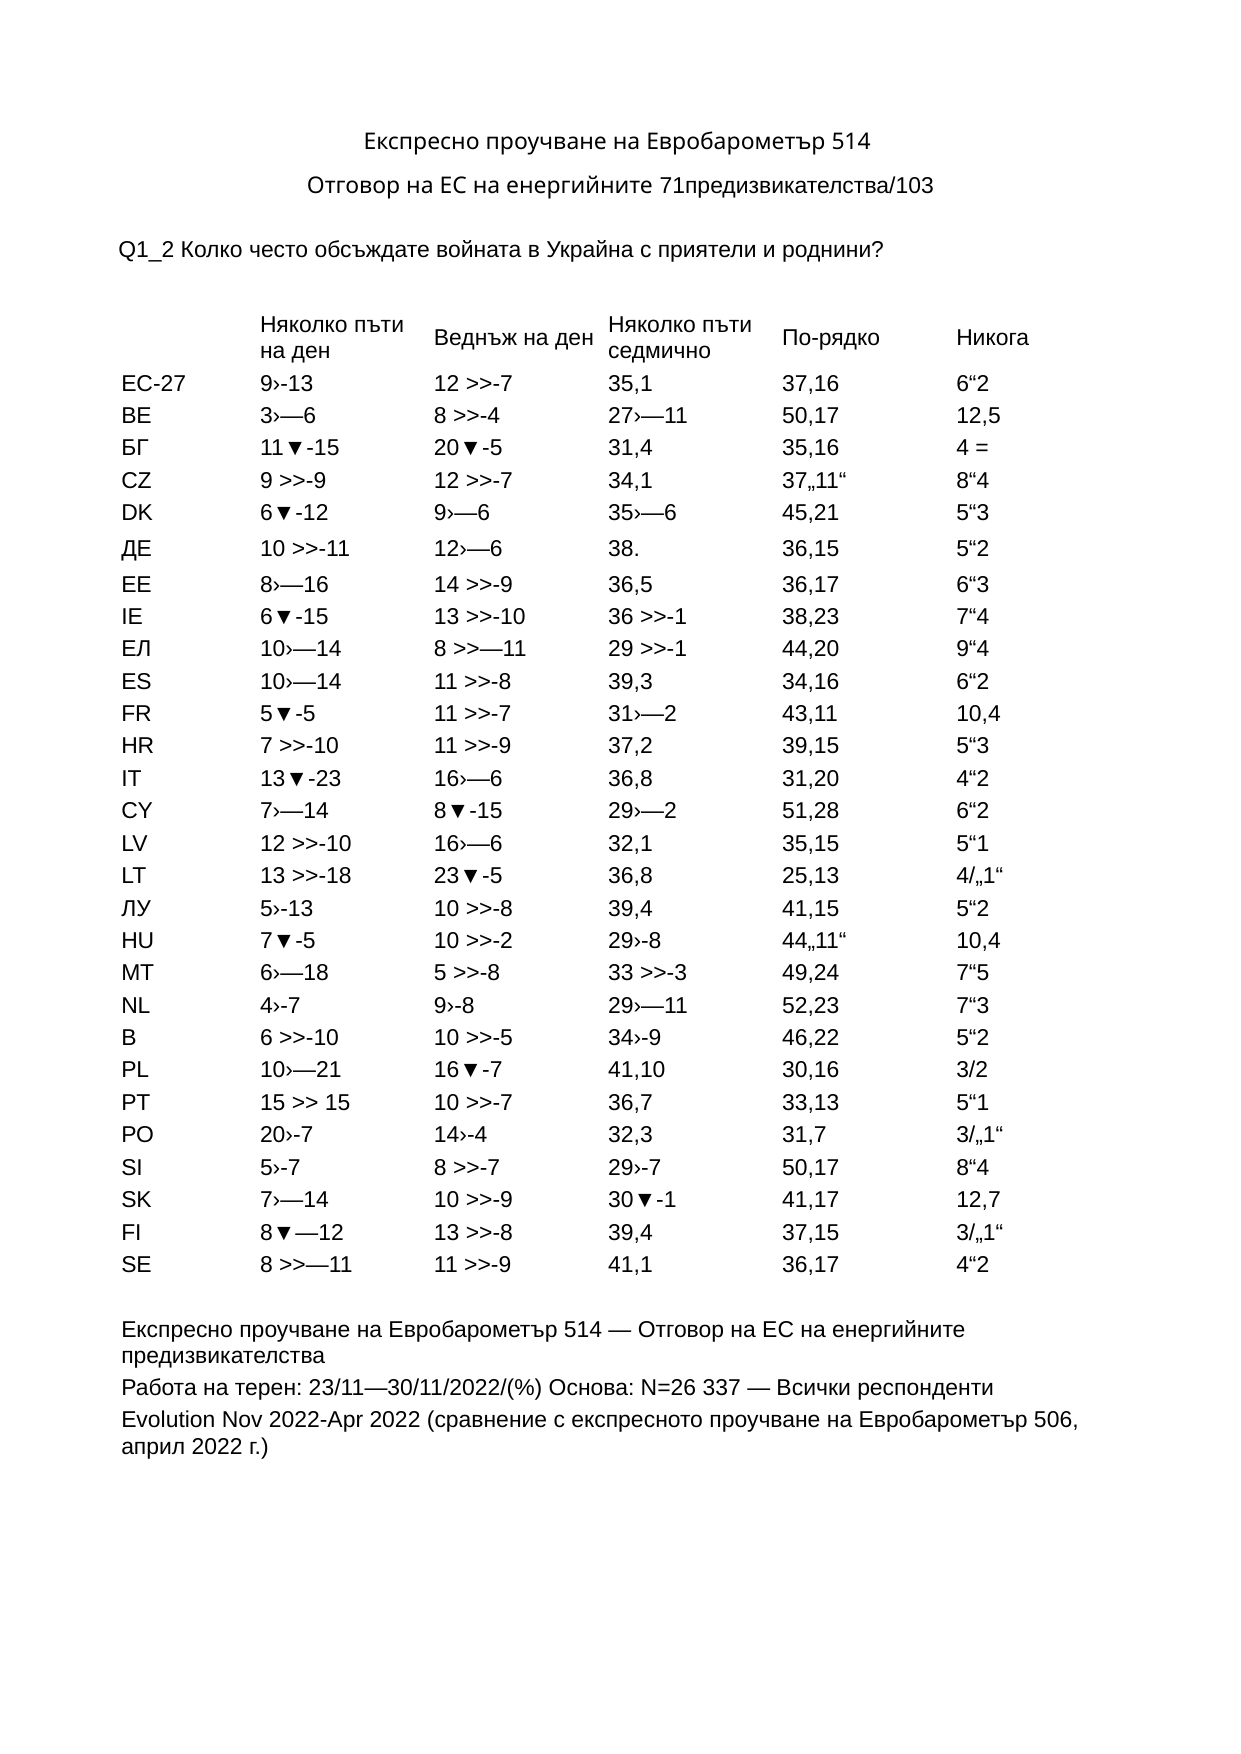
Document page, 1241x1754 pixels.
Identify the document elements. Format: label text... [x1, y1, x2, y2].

table_cell 5“3 [953, 496, 1127, 528]
table_cell 8▼-15 [431, 794, 605, 827]
table_cell [953, 1280, 1127, 1313]
table_cell 51,28 [779, 794, 953, 827]
table_cell 36 >>-1 [605, 600, 779, 632]
table_cell [779, 1280, 953, 1313]
table_cell SI [118, 1151, 257, 1183]
table_cell БГ [118, 431, 257, 464]
table_cell 8›—16 [257, 568, 431, 600]
table_cell 9 >>-9 [257, 464, 431, 496]
table_cell 4 = [953, 431, 1127, 464]
table_cell ES [118, 665, 257, 697]
table_cell 50,17 [779, 399, 953, 431]
table_cell 27›—11 [605, 399, 779, 431]
table_cell 8“4 [953, 1151, 1127, 1183]
table_cell 10›—21 [257, 1054, 431, 1086]
table_cell 4“2 [953, 762, 1127, 794]
table_cell 37,2 [605, 730, 779, 762]
table_cell 45,21 [779, 496, 953, 528]
table_cell [118, 1280, 257, 1313]
table_cell 7“4 [953, 600, 1127, 632]
table_cell 34›-9 [605, 1021, 779, 1053]
table_cell 29›-8 [605, 924, 779, 956]
table_cell 16▼-7 [431, 1054, 605, 1086]
table_cell 12,7 [953, 1183, 1127, 1215]
table_cell 8“4 [953, 464, 1127, 496]
table_cell 20▼-5 [431, 431, 605, 464]
table_cell 6“2 [953, 794, 1127, 827]
table_cell 11 >>-9 [431, 1248, 605, 1280]
table_cell EE [118, 568, 257, 600]
table_cell 8 >>—11 [431, 632, 605, 665]
table_cell 10 >>-8 [431, 891, 605, 924]
table_cell 3/„1“ [953, 1215, 1127, 1248]
table_cell 3›—6 [257, 399, 431, 431]
table_header Няколко пъти на ден [257, 308, 431, 367]
table_cell 12›—6 [431, 529, 605, 567]
table_cell 31,4 [605, 431, 779, 464]
table_cell ЕС-27 [118, 367, 257, 399]
table_cell 37„11“ [779, 464, 953, 496]
table_cell 31,20 [779, 762, 953, 794]
table_cell IE [118, 600, 257, 632]
table_cell LT [118, 859, 257, 891]
table_cell 7›—14 [257, 1183, 431, 1215]
table_cell 10 >>-11 [257, 529, 431, 567]
table_cell SK [118, 1183, 257, 1215]
table_cell 13 >>-10 [431, 600, 605, 632]
table_cell 6▼-15 [257, 600, 431, 632]
table_cell РО [118, 1118, 257, 1151]
table_cell 25,13 [779, 859, 953, 891]
table_cell Работа на терен: 23/11—30/11/2022/(%) Основа: N=26 337 — Всички респонденти [118, 1371, 1127, 1403]
table_cell 8 >>-7 [431, 1151, 605, 1183]
table_cell 15 >> 15 [257, 1086, 431, 1118]
table_cell 14 >>-9 [431, 568, 605, 600]
table_cell 10 >>-9 [431, 1183, 605, 1215]
table_cell 11▼-15 [257, 431, 431, 464]
table_cell 5“1 [953, 827, 1127, 859]
table_cell MT [118, 956, 257, 989]
table_cell 5“2 [953, 529, 1127, 567]
table_cell 10 >>-2 [431, 924, 605, 956]
table_cell 7▼-5 [257, 924, 431, 956]
table_header По-рядко [779, 308, 953, 367]
table_cell 33,13 [779, 1086, 953, 1118]
table_cell 4/„1“ [953, 859, 1127, 891]
table_cell 36,8 [605, 762, 779, 794]
table_cell 7 >>-10 [257, 730, 431, 762]
table_cell 36,15 [779, 529, 953, 567]
table_cell 5 >>-8 [431, 956, 605, 989]
table_cell BE [118, 399, 257, 431]
table_cell 6“2 [953, 367, 1127, 399]
table_cell 31›—2 [605, 697, 779, 729]
table_cell 36,17 [779, 1248, 953, 1280]
table_cell 10,4 [953, 697, 1127, 729]
table_cell 4›-7 [257, 989, 431, 1021]
table_cell Експресно проучване на Евробарометър 514 — Отговор на ЕС на енергийните предизвикателства [118, 1313, 1127, 1371]
table_cell LV [118, 827, 257, 859]
table_cell 7›—14 [257, 794, 431, 827]
table_cell 10,4 [953, 924, 1127, 956]
table_cell 6“3 [953, 568, 1127, 600]
table_cell 13▼-23 [257, 762, 431, 794]
table_cell 39,4 [605, 1215, 779, 1248]
table_cell CY [118, 794, 257, 827]
table_cell 5“3 [953, 730, 1127, 762]
table_cell 12 >>-10 [257, 827, 431, 859]
table_cell 30▼-1 [605, 1183, 779, 1215]
table_cell 29›-7 [605, 1151, 779, 1183]
table_cell [257, 1280, 431, 1313]
table_cell PT [118, 1086, 257, 1118]
table_cell 29›—11 [605, 989, 779, 1021]
table_cell 41,10 [605, 1054, 779, 1086]
table_cell FR [118, 697, 257, 729]
table_cell 7“5 [953, 956, 1127, 989]
table_cell 5“2 [953, 1021, 1127, 1053]
table_cell 8 >>-4 [431, 399, 605, 431]
table_cell 43,11 [779, 697, 953, 729]
table_cell 44,20 [779, 632, 953, 665]
table_cell 16›—6 [431, 762, 605, 794]
table_cell 23▼-5 [431, 859, 605, 891]
table_cell 4“2 [953, 1248, 1127, 1280]
table_cell 32,3 [605, 1118, 779, 1151]
table_cell 35,15 [779, 827, 953, 859]
table_cell [431, 1280, 605, 1313]
table_cell 11 >>-9 [431, 730, 605, 762]
table_cell 11 >>-7 [431, 697, 605, 729]
table_cell CZ [118, 464, 257, 496]
table_cell 30,16 [779, 1054, 953, 1086]
table_cell 38. [605, 529, 779, 567]
table_cell 32,1 [605, 827, 779, 859]
table_header Веднъж на ден [431, 308, 605, 367]
table_cell ЕЛ [118, 632, 257, 665]
table_cell 50,17 [779, 1151, 953, 1183]
table_cell 10›—14 [257, 632, 431, 665]
table_cell Evolution Nov 2022-Apr 2022 (сравнение с експресното проучване на Евробарометър 506, април 2022 г.) [118, 1404, 1127, 1462]
table_cell 35,1 [605, 367, 779, 399]
table_cell 10 >>-7 [431, 1086, 605, 1118]
table_cell PL [118, 1054, 257, 1086]
table_cell 37,16 [779, 367, 953, 399]
text Q1_2 Колко често обсъждате войната в Украйна с приятели и роднини? [118, 236, 1122, 262]
table_cell 41,1 [605, 1248, 779, 1280]
table_cell 29›—2 [605, 794, 779, 827]
table_cell IT [118, 762, 257, 794]
table_cell 6“2 [953, 665, 1127, 697]
table_cell 39,4 [605, 891, 779, 924]
table_cell 3/2 [953, 1054, 1127, 1086]
table_cell 6›—18 [257, 956, 431, 989]
table_cell 5“2 [953, 891, 1127, 924]
table_cell 6▼-12 [257, 496, 431, 528]
table_cell 34,1 [605, 464, 779, 496]
table_cell SE [118, 1248, 257, 1280]
table_cell 8 >>—11 [257, 1248, 431, 1280]
table_cell 41,15 [779, 891, 953, 924]
table_cell 41,17 [779, 1183, 953, 1215]
table_cell 36,7 [605, 1086, 779, 1118]
table_header [118, 308, 257, 367]
table_cell 12 >>-7 [431, 367, 605, 399]
table_cell 35›—6 [605, 496, 779, 528]
table_cell DK [118, 496, 257, 528]
table_cell 33 >>-3 [605, 956, 779, 989]
table_cell 9›-8 [431, 989, 605, 1021]
table_cell 5›-13 [257, 891, 431, 924]
table_cell 12 >>-7 [431, 464, 605, 496]
table_cell 36,5 [605, 568, 779, 600]
table_cell 36,8 [605, 859, 779, 891]
table_cell 10›—14 [257, 665, 431, 697]
table_cell 13 >>-8 [431, 1215, 605, 1248]
table_cell 16›—6 [431, 827, 605, 859]
table_cell 12,5 [953, 399, 1127, 431]
table_cell 31,7 [779, 1118, 953, 1151]
table_cell 6 >>-10 [257, 1021, 431, 1053]
table_cell 5“1 [953, 1086, 1127, 1118]
table_cell 7“3 [953, 989, 1127, 1021]
table_cell 13 >>-18 [257, 859, 431, 891]
table_cell 37,15 [779, 1215, 953, 1248]
table_cell 34,16 [779, 665, 953, 697]
table_cell 36,17 [779, 568, 953, 600]
table_cell 5▼-5 [257, 697, 431, 729]
table_cell 44„11“ [779, 924, 953, 956]
table_cell 52,23 [779, 989, 953, 1021]
table_cell 39,15 [779, 730, 953, 762]
table_cell [605, 1280, 779, 1313]
table_cell 38,23 [779, 600, 953, 632]
table_cell 11 >>-8 [431, 665, 605, 697]
table_cell ДЕ [118, 529, 257, 567]
table_cell HR [118, 730, 257, 762]
table_cell ЛУ [118, 891, 257, 924]
table_header Няколко пъти седмично [605, 308, 779, 367]
table_cell 35,16 [779, 431, 953, 464]
table_cell 8▼—12 [257, 1215, 431, 1248]
table_cell HU [118, 924, 257, 956]
table_cell 3/„1“ [953, 1118, 1127, 1151]
table_cell 5›-7 [257, 1151, 431, 1183]
table_cell 9›—6 [431, 496, 605, 528]
table_cell 49,24 [779, 956, 953, 989]
table_cell 46,22 [779, 1021, 953, 1053]
table_cell 10 >>-5 [431, 1021, 605, 1053]
table_cell В [118, 1021, 257, 1053]
table_cell 29 >>-1 [605, 632, 779, 665]
table_cell NL [118, 989, 257, 1021]
table_header Никога [953, 308, 1127, 367]
table_cell 39,3 [605, 665, 779, 697]
table_cell 9›-13 [257, 367, 431, 399]
table_cell 14›-4 [431, 1118, 605, 1151]
table_cell 20›-7 [257, 1118, 431, 1151]
table_cell FI [118, 1215, 257, 1248]
table_cell 9“4 [953, 632, 1127, 665]
